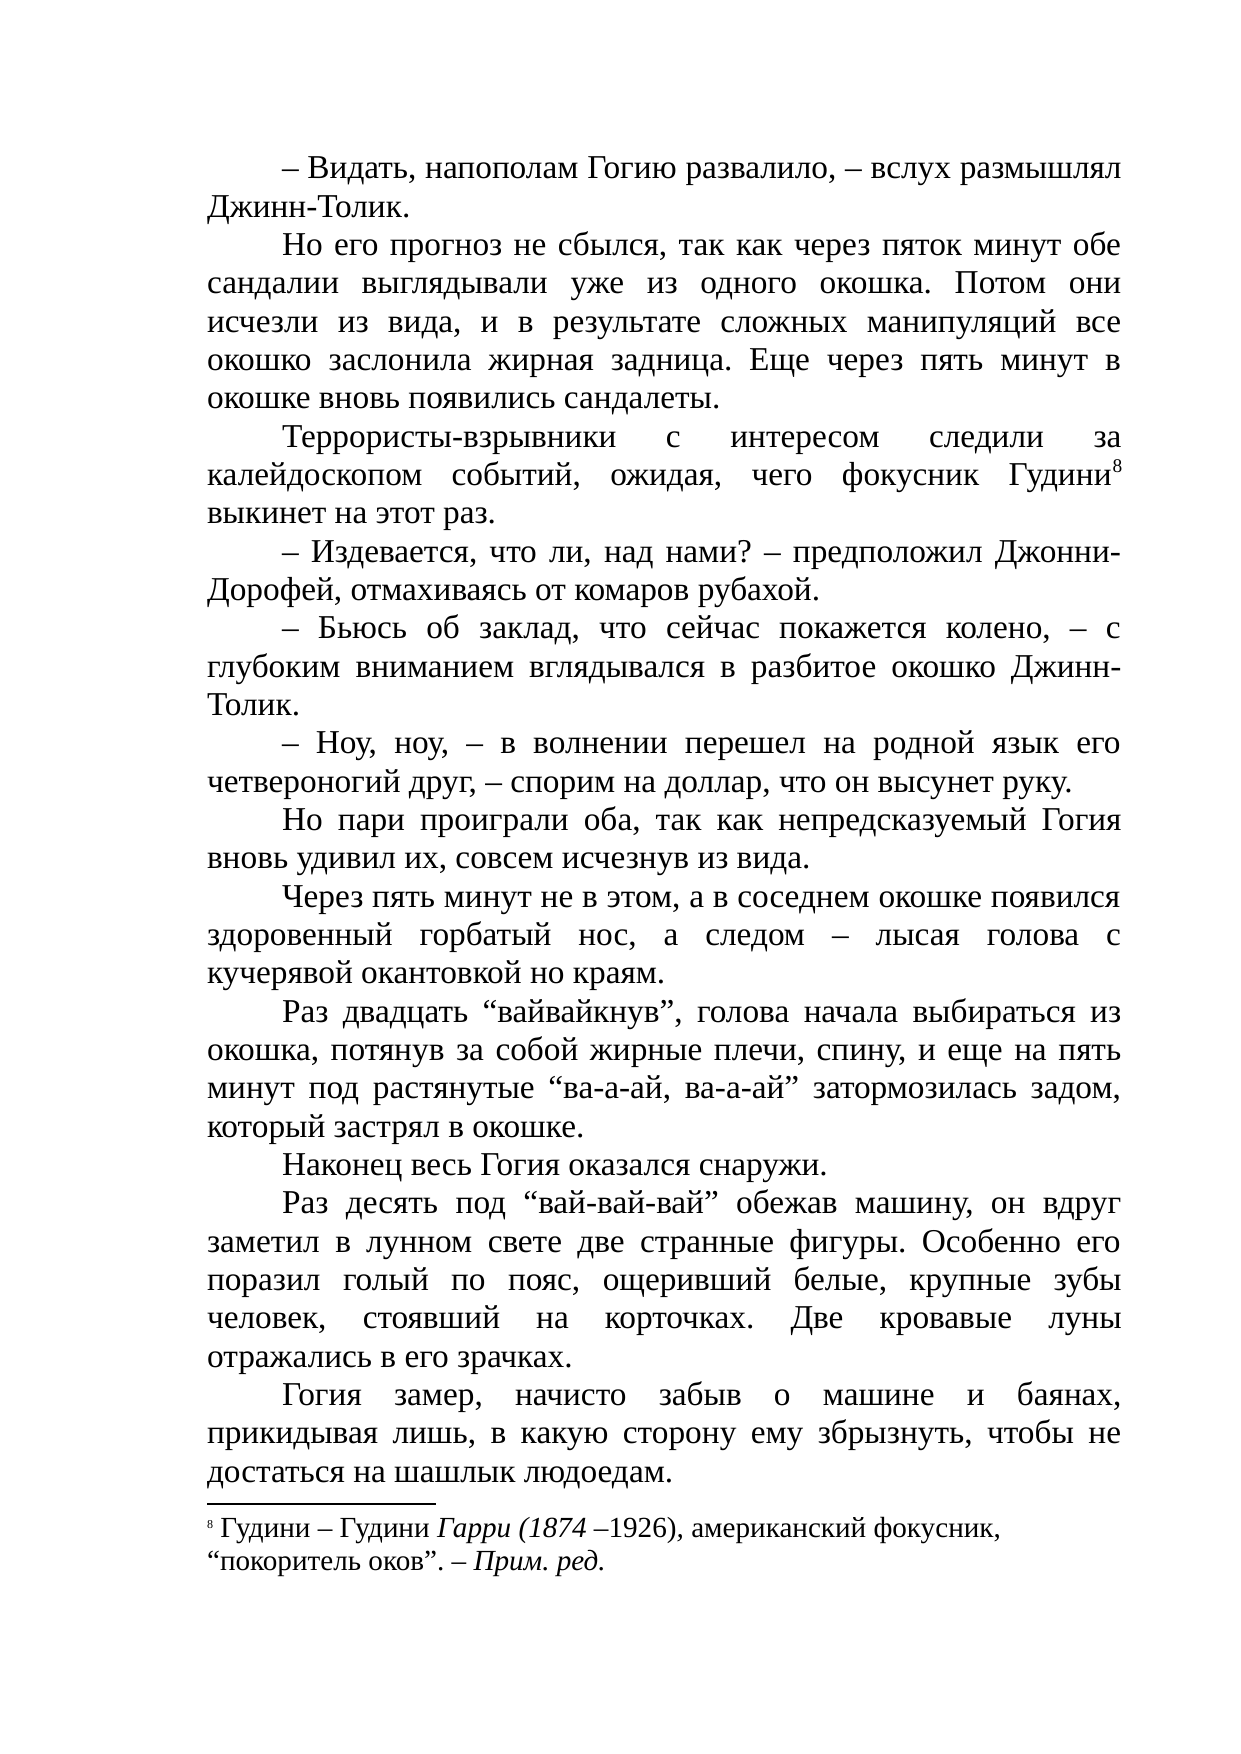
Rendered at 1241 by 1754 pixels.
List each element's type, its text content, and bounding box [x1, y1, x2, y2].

subtitle Но его прогноз не сбылся, так как через пяток минут обе сандалии выглядывали уже из одного окошка. Потом они исчезли из вида, и в результате сложных манипуляций все окошко заслонила жирная задница. Еще через пять минут в окошке вновь появились сандалеты. [207, 224, 1122, 416]
subtitle – Видать, напополам Гогию развалило, – вслух размышлял Джинн-Толик. [207, 148, 1122, 224]
subtitle – Ноу, ноу, – в волнении перешел на родной язык его четвероногий друг, – спорим на доллар, что он высунет руку. [207, 723, 1122, 799]
text Гудини – Гудини Гарри (1874 –1926), американский фокусник, “покоритель оков”. – Прим. ред. [207, 1510, 1122, 1577]
subtitle Террористы-взрывники с интересом следили за калейдоскопом событий, ожидая, чего фокусник Гудини выкинет на этот раз. [207, 416, 1122, 531]
subtitle Но пари проиграли оба, так как непредсказуемый Гогия вновь удивил их, совсем исчезнув из вида. [207, 799, 1122, 876]
subtitle Через пять минут не в этом, а в соседнем окошке появился здоровенный горбатый нос, а следом – лысая голова с кучерявой окантовкой но краям. [207, 876, 1122, 991]
subtitle Наконец весь Гогия оказался снаружи. [207, 1144, 1122, 1183]
subtitle Раз десять под “вай-вай-вай” обежав машину, он вдруг заметил в лунном свете две странные фигуры. Особенно его поразил голый по пояс, ощеривший белые, крупные зубы человек, стоявший на корточках. Две кровавые луны отражались в его зрачках. [207, 1183, 1122, 1374]
subtitle Гогия замер, начисто забыв о машине и баянах, прикидывая лишь, в какую сторону ему збрызнуть, чтобы не достаться на шашлык людоедам. [207, 1374, 1122, 1489]
subtitle – Бьюсь об заклад, что сейчас покажется колено, – с глубоким вниманием вглядывался в разбитое окошко Джинн-Толик. [207, 608, 1122, 723]
subtitle – Издевается, что ли, над нами? – предположил Джонни-Дорофей, отмахиваясь от комаров рубахой. [207, 531, 1122, 608]
subtitle Раз двадцать “вайвайкнув”, голова начала выбираться из окошка, потянув за собой жирные плечи, спину, и еще на пять минут под растянутые “ва-а-ай, ва-а-ай” затормозилась задом, который застрял в окошке. [207, 991, 1122, 1144]
